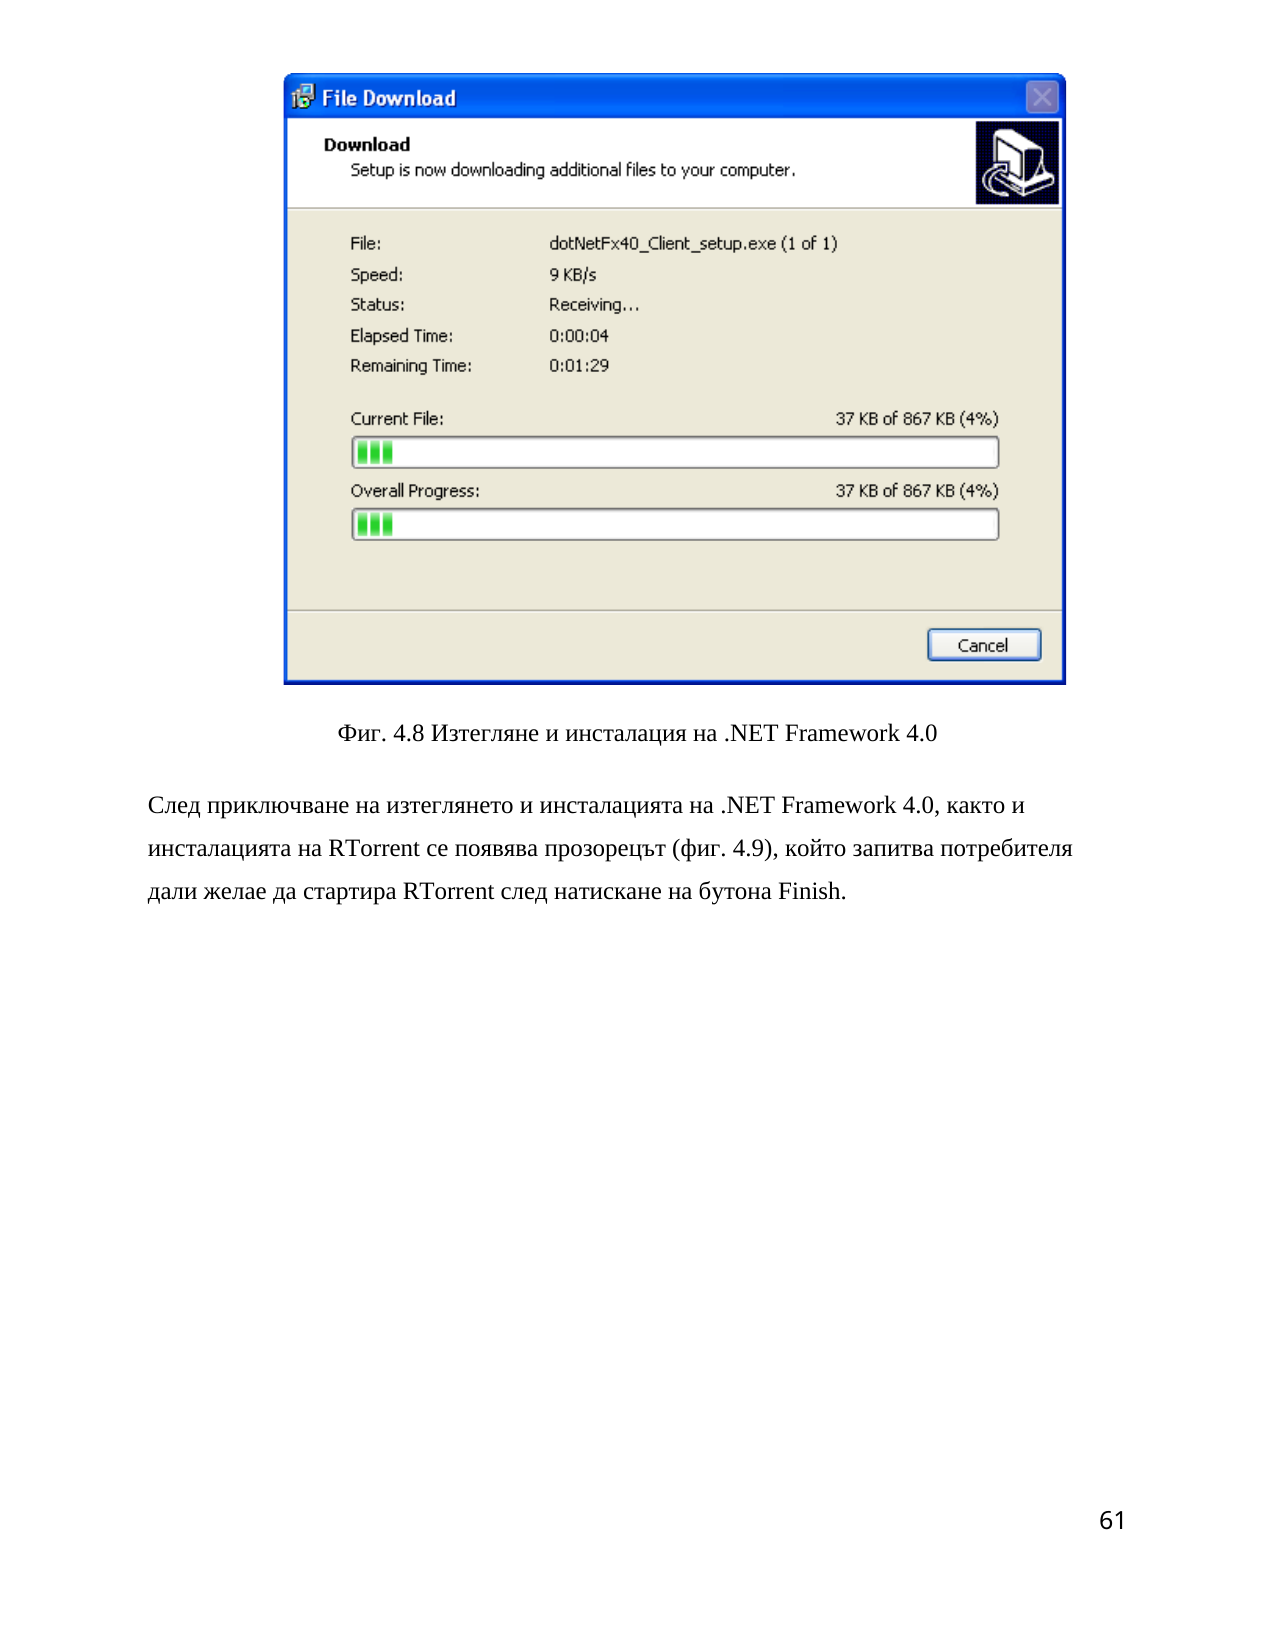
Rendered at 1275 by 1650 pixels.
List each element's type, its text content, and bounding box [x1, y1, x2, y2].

text След приключване на изтеглянето и инсталацията на .NET Framework 4.0, както и инсталацията на RTorrent се появява прозорецът (фиг. 4.9), който запитва потребителя дали желае да стартира RTorrent след натискане на бутона Finish. [148, 790, 1127, 905]
text Фиг. 4.8 Изтегляне и инсталация на .NET Framework 4.0 [148, 718, 1127, 747]
